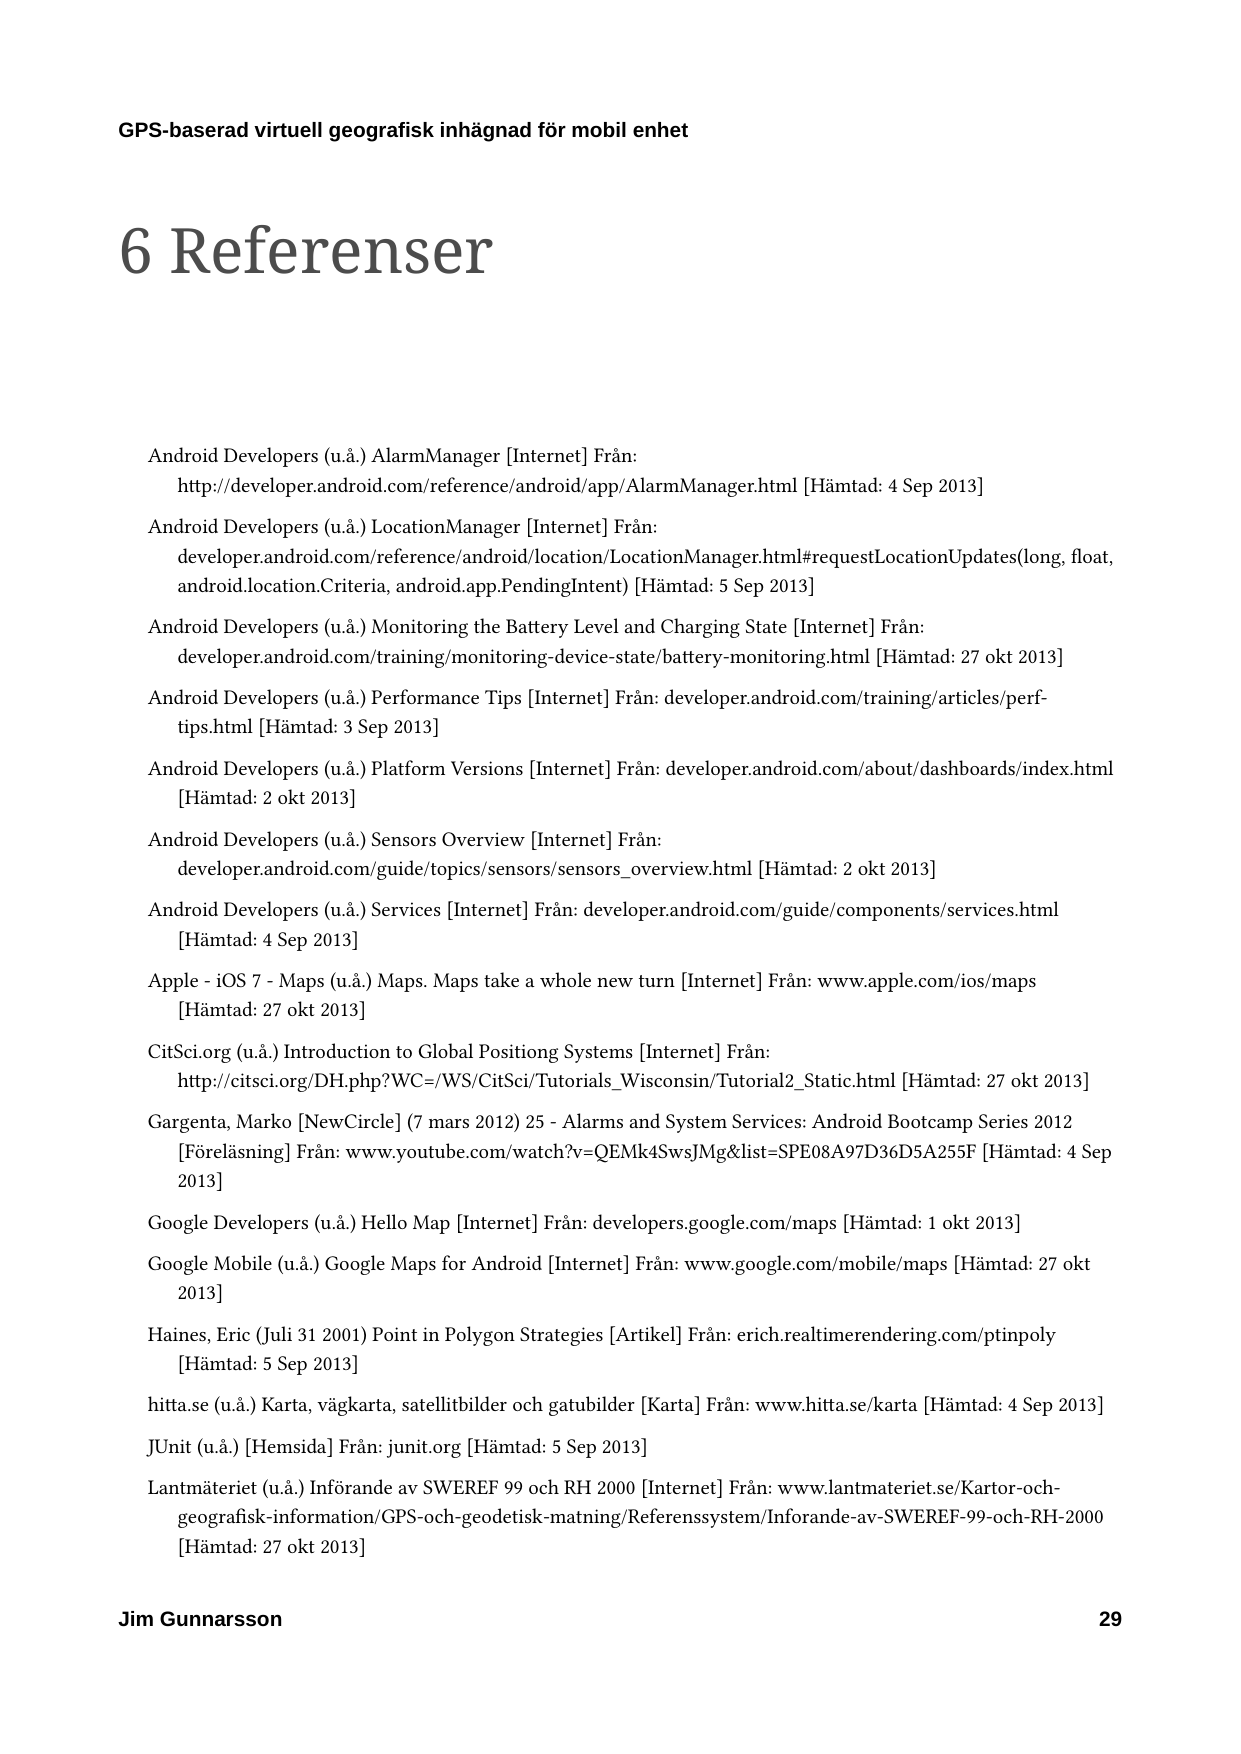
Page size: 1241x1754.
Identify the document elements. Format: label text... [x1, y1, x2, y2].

list Android Developers (u.å.) Sensors Overview [Internet] Från: developer.android.com/guide/topics/sensors/sensors_overview.html [Hämtad: 2 okt 2013] [148, 822, 1122, 881]
list Google Developers (u.å.) Hello Map [Internet] Från: developers.google.com/maps [Hämtad: 1 okt 2013] [148, 1206, 1122, 1235]
list Google Mobile (u.å.) Google Maps for Android [Internet] Från: www.google.com/mobile/maps [Hämtad: 27 okt 2013] [148, 1247, 1122, 1306]
list hitta.se (u.å.) Karta, vägkarta, satellitbilder och gatubilder [Karta] Från: www.hitta.se/karta [Hämtad: 4 Sep 2013] [148, 1388, 1122, 1418]
list Android Developers (u.å.) AlarmManager [Internet] Från: http://developer.android.com/reference/android/app/AlarmManager.html [Hämtad: 4 Sep 2013] [148, 439, 1122, 498]
list Haines, Eric (Juli 31 2001) Point in Polygon Strategies [Artikel] Från: erich.realtimerendering.com/ptinpoly [Hämtad: 5 Sep 2013] [148, 1317, 1122, 1376]
list Lantmäteriet (u.å.) Införande av SWEREF 99 och RH 2000 [Internet] Från: www.lantmateriet.se/Kartor-och-geografisk-information/GPS-och-geodetisk-matning/Referenssystem/Inforande-av-SWEREF-99-och-RH-2000 [Hämtad: 27 okt 2013] [148, 1471, 1122, 1559]
list Android Developers (u.å.) Monitoring the Battery Level and Charging State [Internet] Från: developer.android.com/training/monitoring-device-state/battery-monitoring.html [Hämtad: 27 okt 2013] [148, 610, 1122, 669]
list Android Developers (u.å.) Platform Versions [Internet] Från: developer.android.com/about/dashboards/index.html [Hämtad: 2 okt 2013] [148, 752, 1122, 811]
list Apple - iOS 7 - Maps (u.å.) Maps. Maps take a whole new turn [Internet] Från: www.apple.com/ios/maps [Hämtad: 27 okt 2013] [148, 964, 1122, 1023]
list JUnit (u.å.) [Hemsida] Från: junit.org [Hämtad: 5 Sep 2013] [148, 1429, 1122, 1459]
list Android Developers (u.å.) LocationManager [Internet] Från: developer.android.com/reference/android/location/LocationManager.html#requestLocationUpdates(long, float, android.location.Criteria, android.app.PendingIntent) [Hämtad: 5 Sep 2013] [148, 510, 1122, 598]
list Android Developers (u.å.) Services [Internet] Från: developer.android.com/guide/components/services.html [Hämtad: 4 Sep 2013] [148, 893, 1122, 952]
list Android Developers (u.å.) Performance Tips [Internet] Från: developer.android.com/training/articles/perf-tips.html [Hämtad: 3 Sep 2013] [148, 681, 1122, 740]
subtitle Referenser [118, 207, 1122, 292]
list CitSci.org (u.å.) Introduction to Global Positiong Systems [Internet] Från: http://citsci.org/DH.php?WC=/WS/CitSci/Tutorials_Wisconsin/Tutorial2_Static.html [Hämtad: 27 okt 2013] [148, 1034, 1122, 1093]
list Gargenta, Marko [NewCircle] (7 mars 2012) 25 - Alarms and System Services: Android Bootcamp Series 2012 [Föreläsning] Från: www.youtube.com/watch?v=QEMk4SwsJMg&list=SPE08A97D36D5A255F [Hämtad: 4 Sep 2013] [148, 1105, 1122, 1194]
